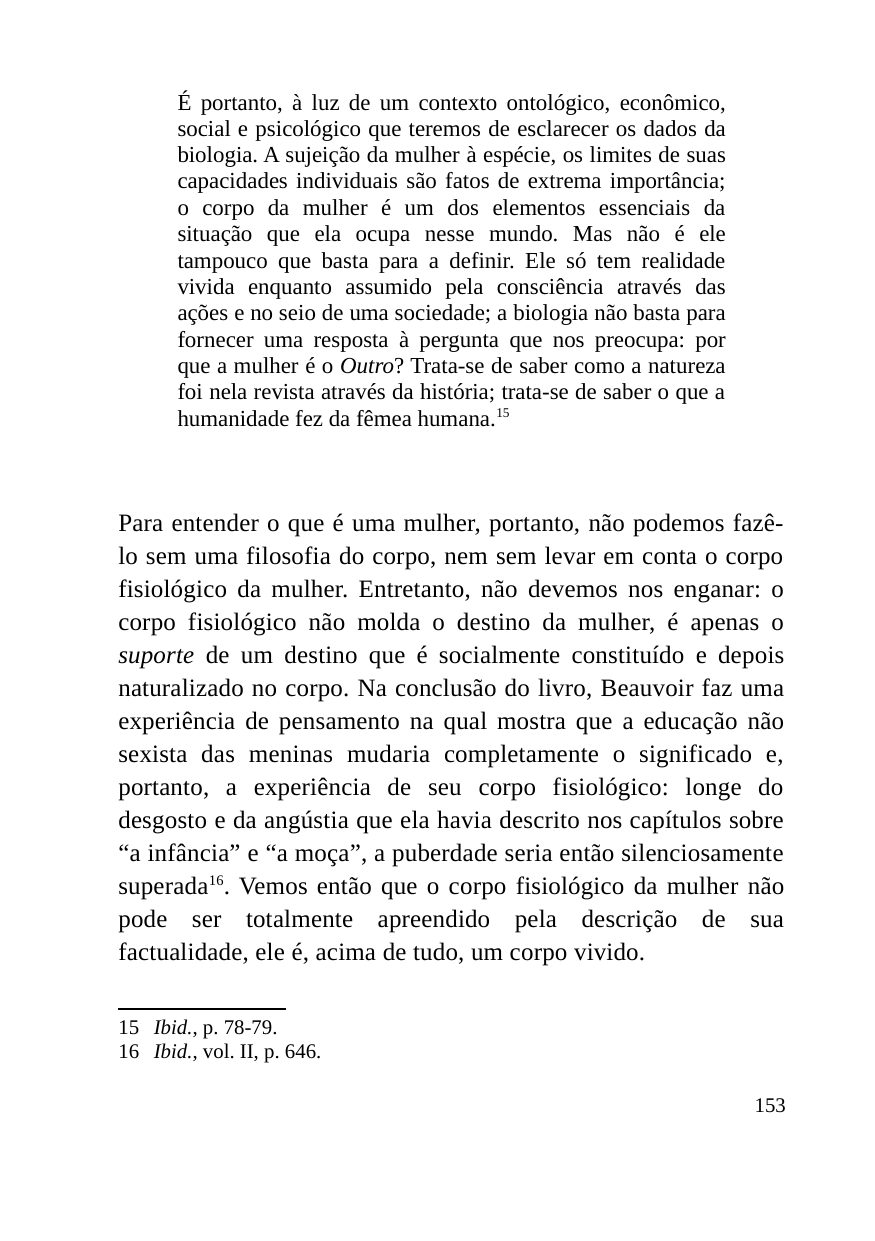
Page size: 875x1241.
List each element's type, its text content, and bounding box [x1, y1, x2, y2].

text Ibid., p. 78-79. [118, 1015, 786, 1039]
text Ibid., vol. II, p. 646. [118, 1039, 786, 1063]
text É portanto, à luz de um contexto ontológico, econômico, social e psicológico que teremos de esclarecer os dados da biologia. A sujeição da mulher à espécie, os limites de suas capacidades individuais são fatos de extrema importância; o corpo da mulher é um dos elementos essenciais da situação que ela ocupa nesse mundo. Mas não é ele tampouco que basta para a definir. Ele só tem realidade vivida enquanto assumido pela consciência através das ações e no seio de uma sociedade; a biologia não basta para fornecer uma resposta à pergunta que nos preocupa: por que a mulher é o Outro? Trata-se de saber como a natureza foi nela revista através da história; trata-se de saber o que a humanidade fez da fêmea humana. [177, 88, 726, 431]
text Para entender o que é uma mulher, portanto, não podemos fazê-lo sem uma filosofia do corpo, nem sem levar em conta o corpo fisiológico da mulher. Entretanto, não devemos nos enganar: o corpo fisiológico não molda o destino da mulher, é apenas o suporte de um destino que é socialmente constituído e depois naturalizado no corpo. Na conclusão do livro, Beauvoir faz uma experiência de pensamento na qual mostra que a educação não sexista das meninas mudaria completamente o significado e, portanto, a experiência de seu corpo fisiológico: longe do desgosto e da angústia que ela havia descrito nos capítulos sobre “a infância” e “a moça”, a puberdade seria então silenciosamente superada. Vemos então que o corpo fisiológico da mulher não pode ser totalmente apreendido pela descrição de sua factualidade, ele é, acima de tudo, um corpo vivido. [118, 508, 786, 966]
